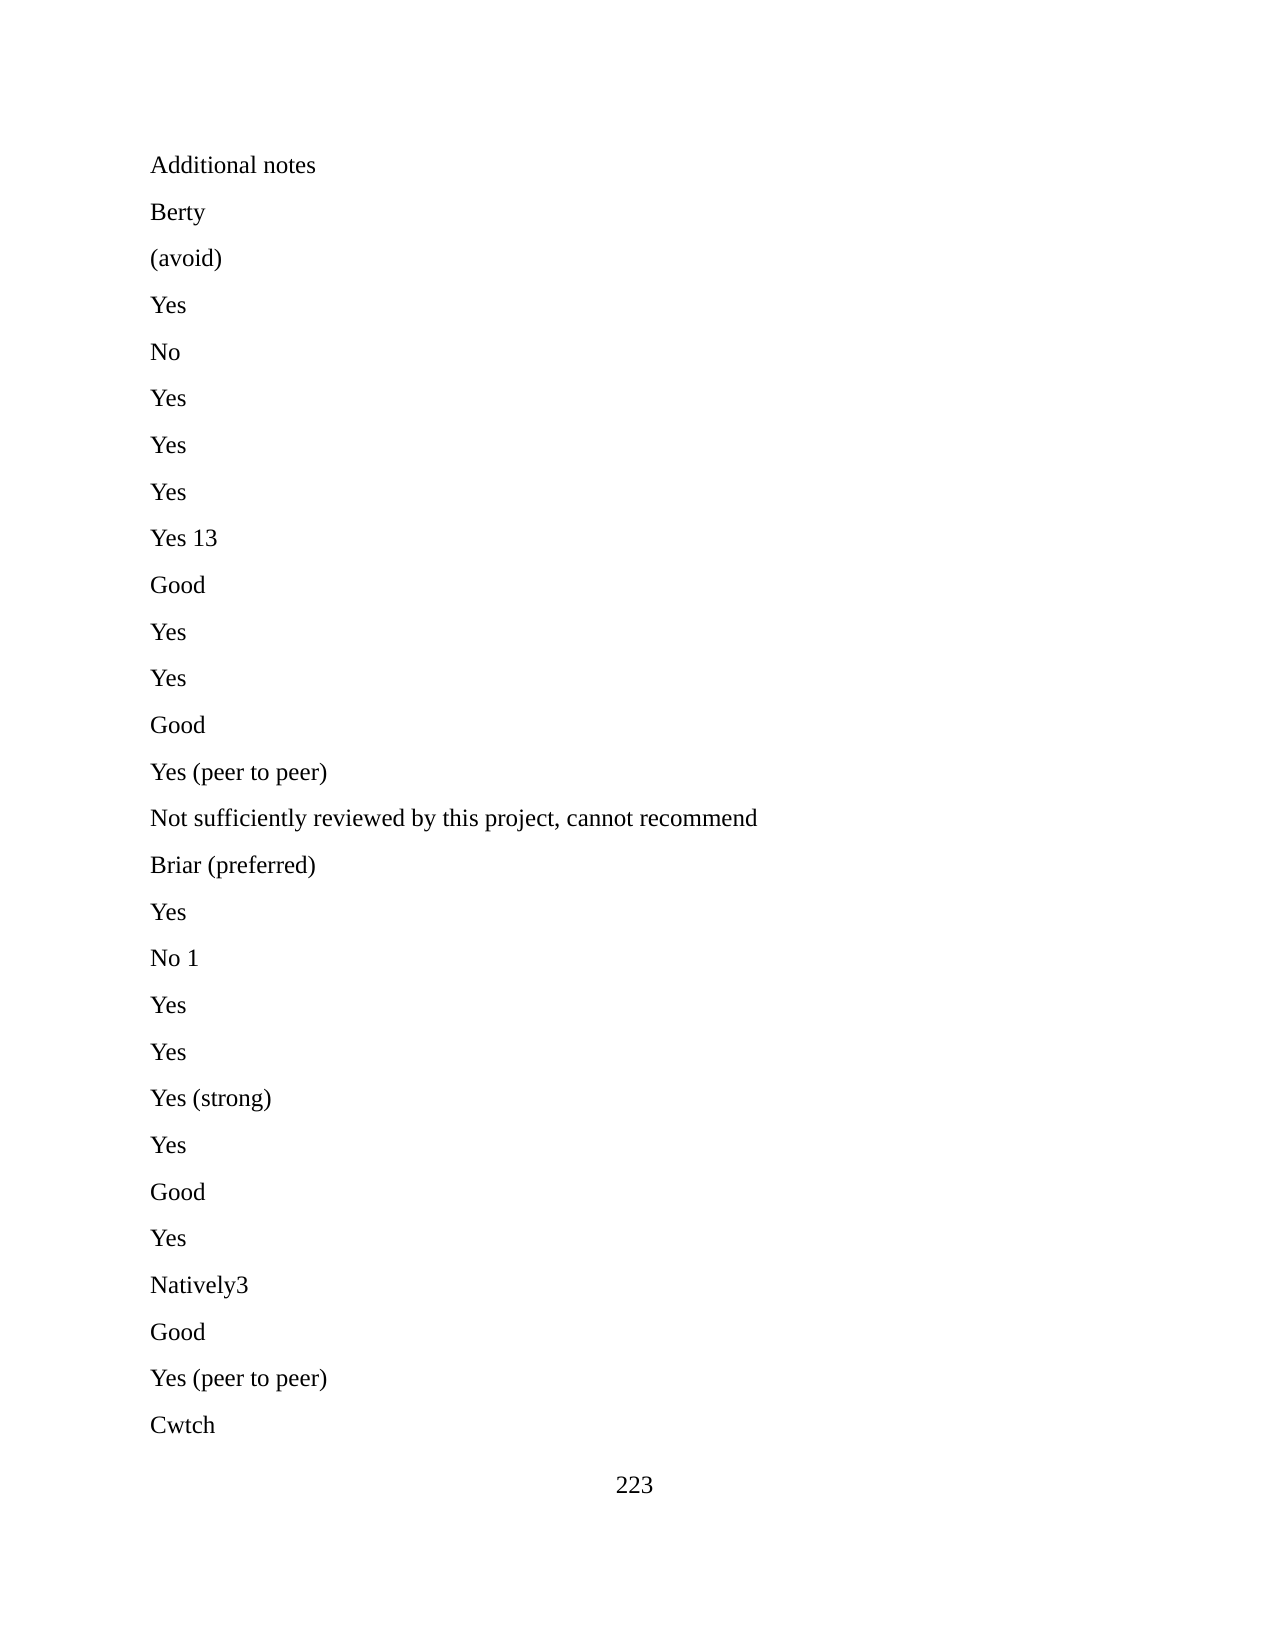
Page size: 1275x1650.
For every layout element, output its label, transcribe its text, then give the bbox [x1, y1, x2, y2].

text Yes [150, 990, 1125, 1019]
text Yes (peer to peer) [150, 757, 1125, 785]
text Briar (preferred) [150, 850, 1125, 879]
text Good [150, 570, 1125, 599]
text Yes [150, 1130, 1125, 1159]
text Yes [150, 897, 1125, 925]
text Good [150, 710, 1125, 739]
text Natively3 [150, 1270, 1125, 1299]
text (avoid) [150, 243, 1125, 272]
text Yes [150, 430, 1125, 459]
text Yes (peer to peer) [150, 1363, 1125, 1392]
text Yes [150, 383, 1125, 412]
text Good [150, 1317, 1125, 1345]
text Yes [150, 1037, 1125, 1065]
text Yes 13 [150, 523, 1125, 552]
text No [150, 337, 1125, 365]
text Cwtch [150, 1410, 1125, 1439]
text Yes [150, 1223, 1125, 1252]
text Yes (strong) [150, 1083, 1125, 1112]
text Not sufficiently reviewed by this project, cannot recommend [150, 803, 1125, 832]
text Yes [150, 617, 1125, 645]
text No 1 [150, 943, 1125, 972]
text Additional notes [150, 150, 1125, 179]
text Yes [150, 477, 1125, 505]
text Yes [150, 663, 1125, 692]
text Berty [150, 197, 1125, 225]
text Good [150, 1177, 1125, 1205]
text Yes [150, 290, 1125, 319]
